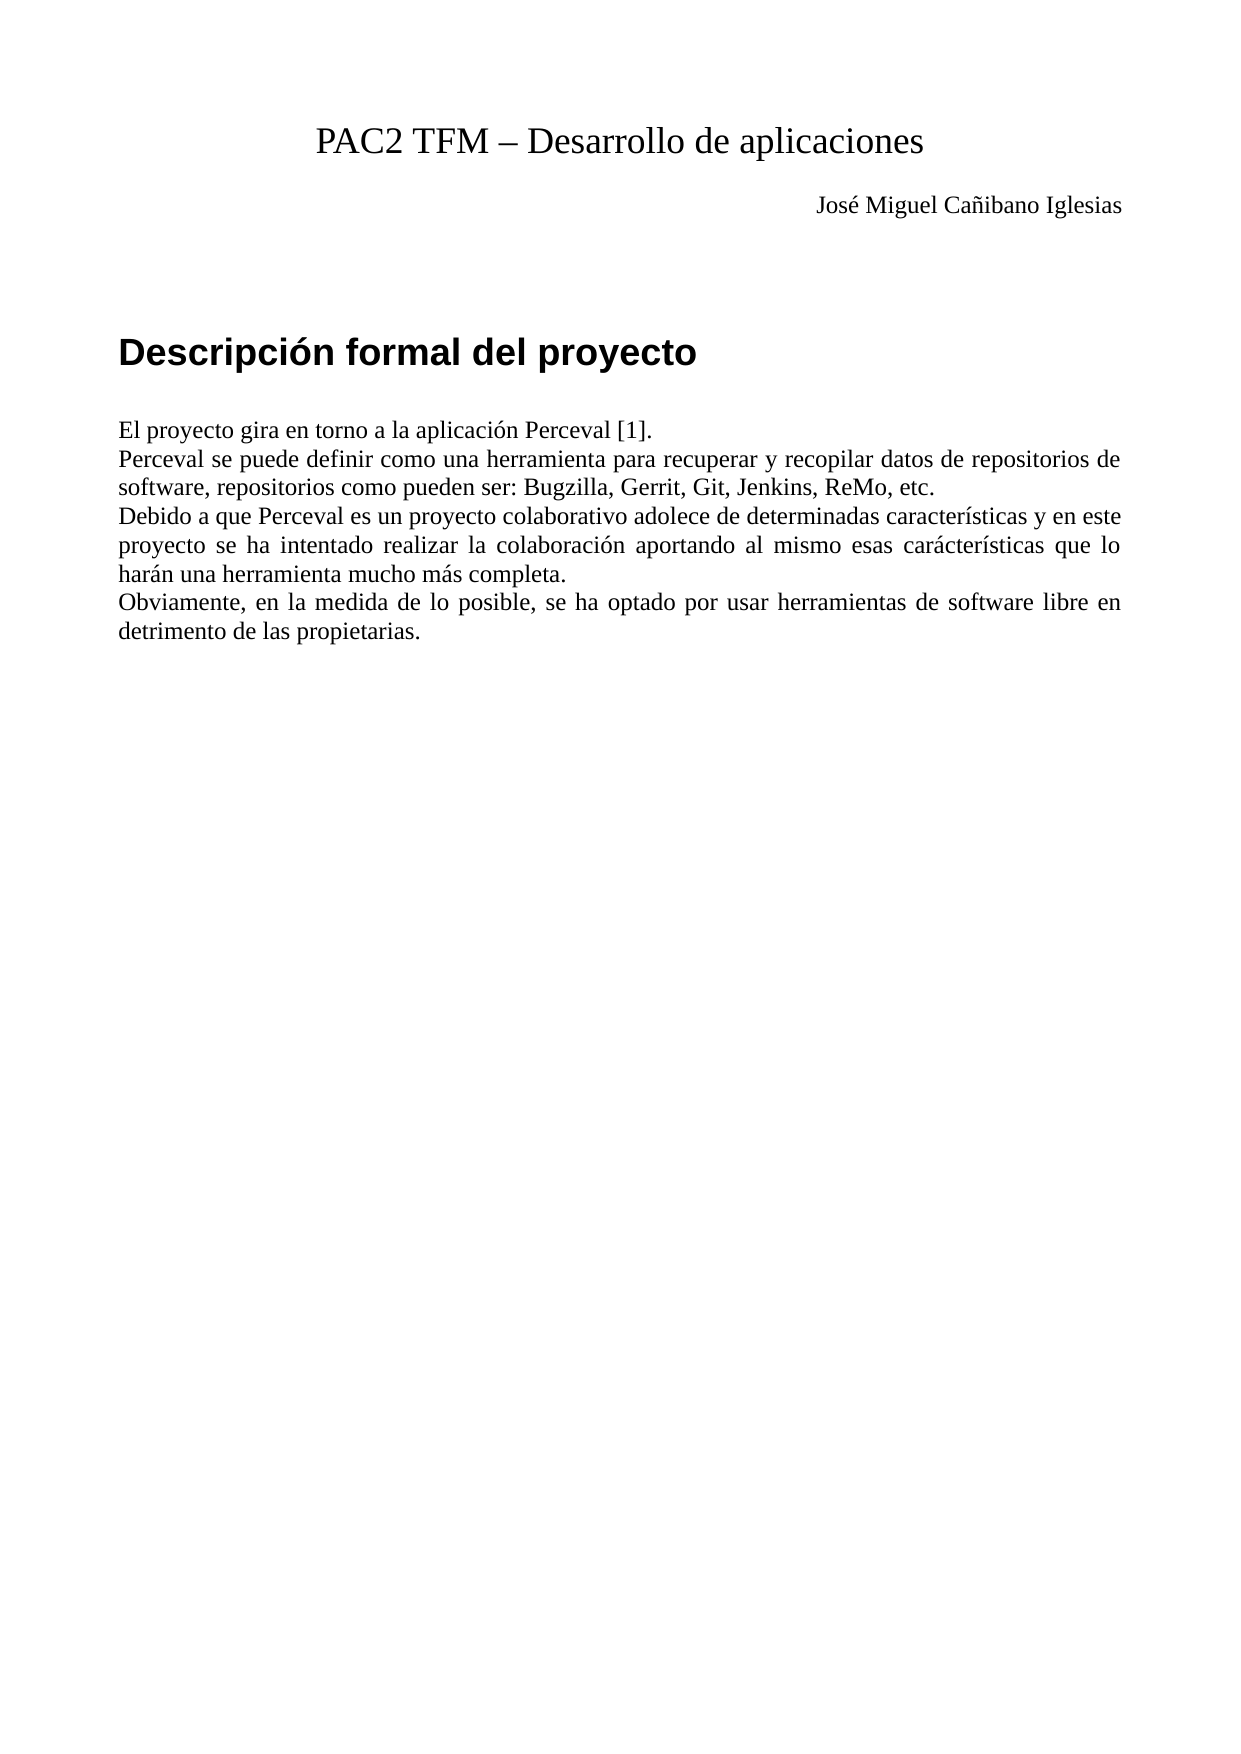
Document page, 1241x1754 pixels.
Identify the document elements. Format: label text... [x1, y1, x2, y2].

text El proyecto gira en torno a la aplicación Perceval [1]. [118, 415, 1122, 444]
text Perceval se puede definir como una herramienta para recuperar y recopilar datos de repositorios de software, repositorios como pueden ser: Bugzilla, Gerrit, Git, Jenkins, ReMo, etc. [118, 444, 1122, 501]
text PAC2 TFM – Desarrollo de aplicaciones [118, 118, 1122, 161]
subtitle Descripción formal del proyecto [118, 330, 1122, 374]
text Debido a que Perceval es un proyecto colaborativo adolece de determinadas características y en este proyecto se ha intentado realizar la colaboración aportando al mismo esas carácterísticas que lo harán una herramienta mucho más completa. [118, 501, 1122, 587]
text José Miguel Cañibano Iglesias [118, 190, 1122, 219]
text Obviamente, en la medida de lo posible, se ha optado por usar herramientas de software libre en detrimento de las propietarias. [118, 587, 1122, 645]
